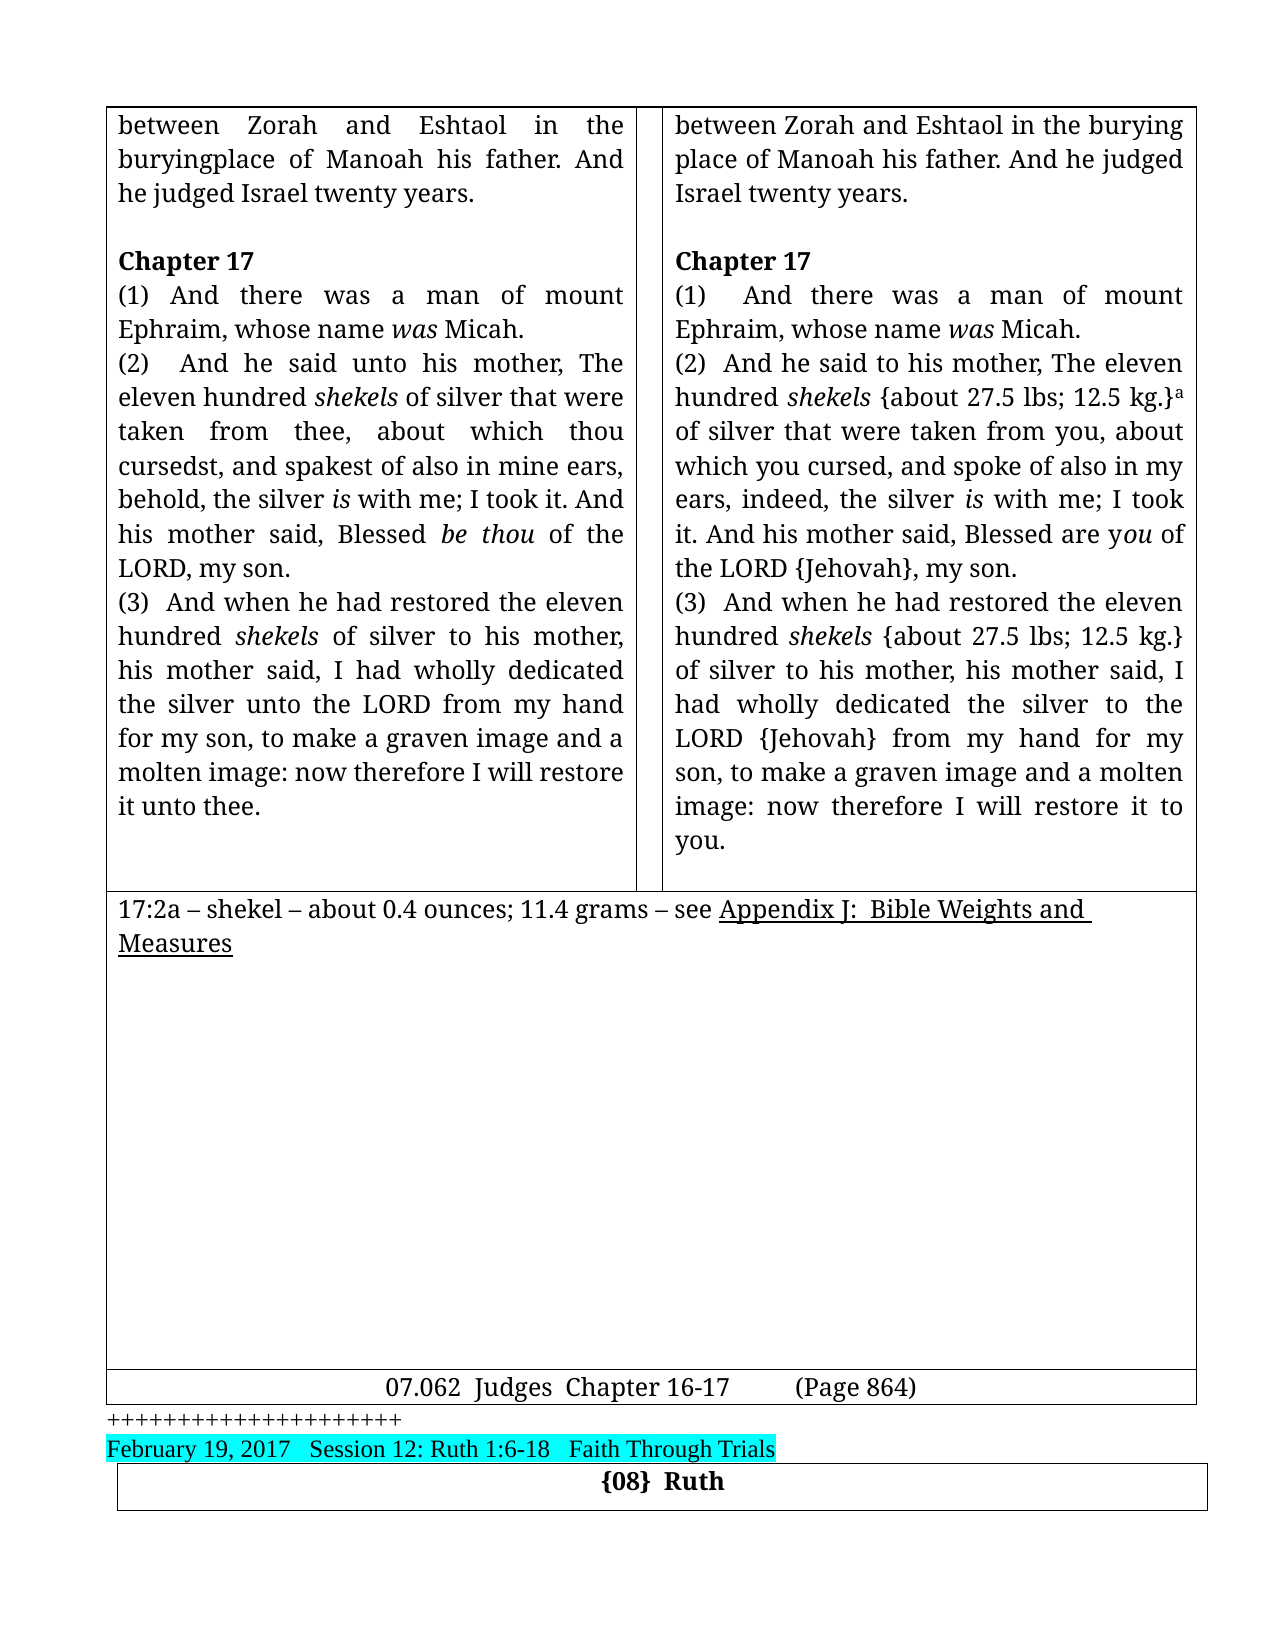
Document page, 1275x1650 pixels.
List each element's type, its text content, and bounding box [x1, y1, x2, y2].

table_cell 07.062 Judges Chapter 16-17 (Page 864) [107, 1370, 1196, 1404]
table_cell between Zorah and Eshtaol in the buryingplace of Manoah his father. And he judged Israel twenty years. Chapter 17 (1) And there was a man of mount Ephraim, whose name was Micah. (2) And he said unto his mother, The eleven hundred shekels of silver that were taken from thee, about which thou cursedst, and spakest of also in mine ears, behold, the silver is with me; I took it. And his mother said, Blessed be thou of the LORD, my son. (3) And when he had restored the eleven hundred shekels of silver to his mother, his mother said, I had wholly dedicated the silver unto the LORD from my hand for my son, to make a graven image and a molten image: now therefore I will restore it unto thee. [107, 108, 636, 891]
text February 19, 2017 Session 12: Ruth 1:6-18 Faith Through Trials [106, 1434, 1168, 1462]
table_cell [637, 108, 662, 891]
table_cell 17:2a – shekel – about 0.4 ounces; 11.4 grams – see Appendix J: Bible Weights and Measures [107, 892, 1196, 1369]
text +++++++++++++++++++++ [106, 1405, 1168, 1434]
table_header {08} Ruth [118, 1464, 1207, 1510]
table_cell between Zorah and Eshtaol in the burying place of Manoah his father. And he judged Israel twenty years. Chapter 17 (1) And there was a man of mount Ephraim, whose name was Micah. (2) And he said to his mother, The eleven hundred shekels {about 27.5 lbs; 12.5 kg.}a of silver that were taken from you, about which you cursed, and spoke of also in my ears, indeed, the silver is with me; I took it. And his mother said, Blessed are you of the LORD {Jehovah}, my son. (3) And when he had restored the eleven hundred shekels {about 27.5 lbs; 12.5 kg.} of silver to his mother, his mother said, I had wholly dedicated the silver to the LORD {Jehovah} from my hand for my son, to make a graven image and a molten image: now therefore I will restore it to you. [663, 108, 1196, 891]
